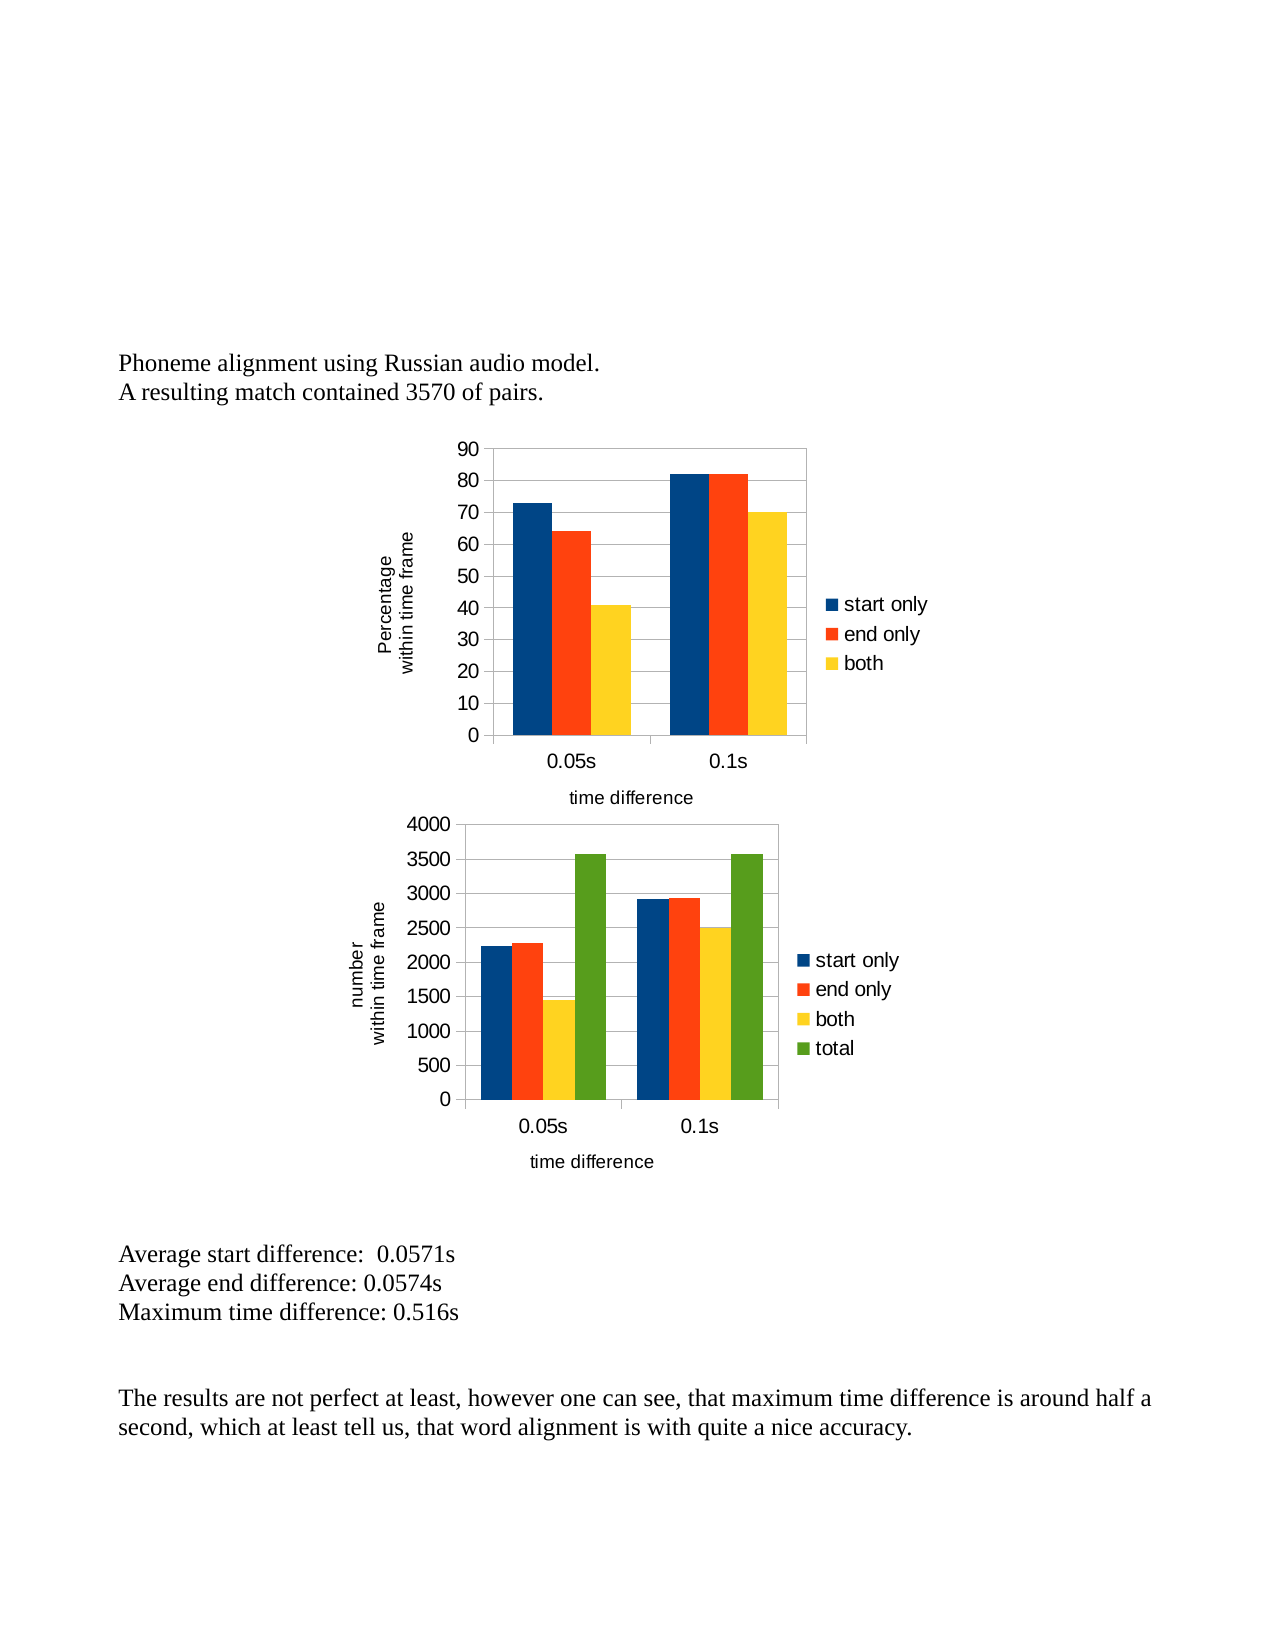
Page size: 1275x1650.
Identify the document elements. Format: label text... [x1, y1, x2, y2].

text Maximum time difference: 0.516s [118, 1297, 1157, 1326]
text The results are not perfect at least, however one can see, that maximum time difference is around half a second, which at least tell us, that word alignment is with quite a nice accuracy. [118, 1383, 1157, 1441]
text Phoneme alignment using Russian audio model. [118, 348, 1157, 377]
text A resulting match contained 3570 of pairs. [118, 377, 1157, 406]
text Average start difference: 0.0571s [118, 1239, 1157, 1268]
text Average end difference: 0.0574s [118, 1268, 1157, 1297]
